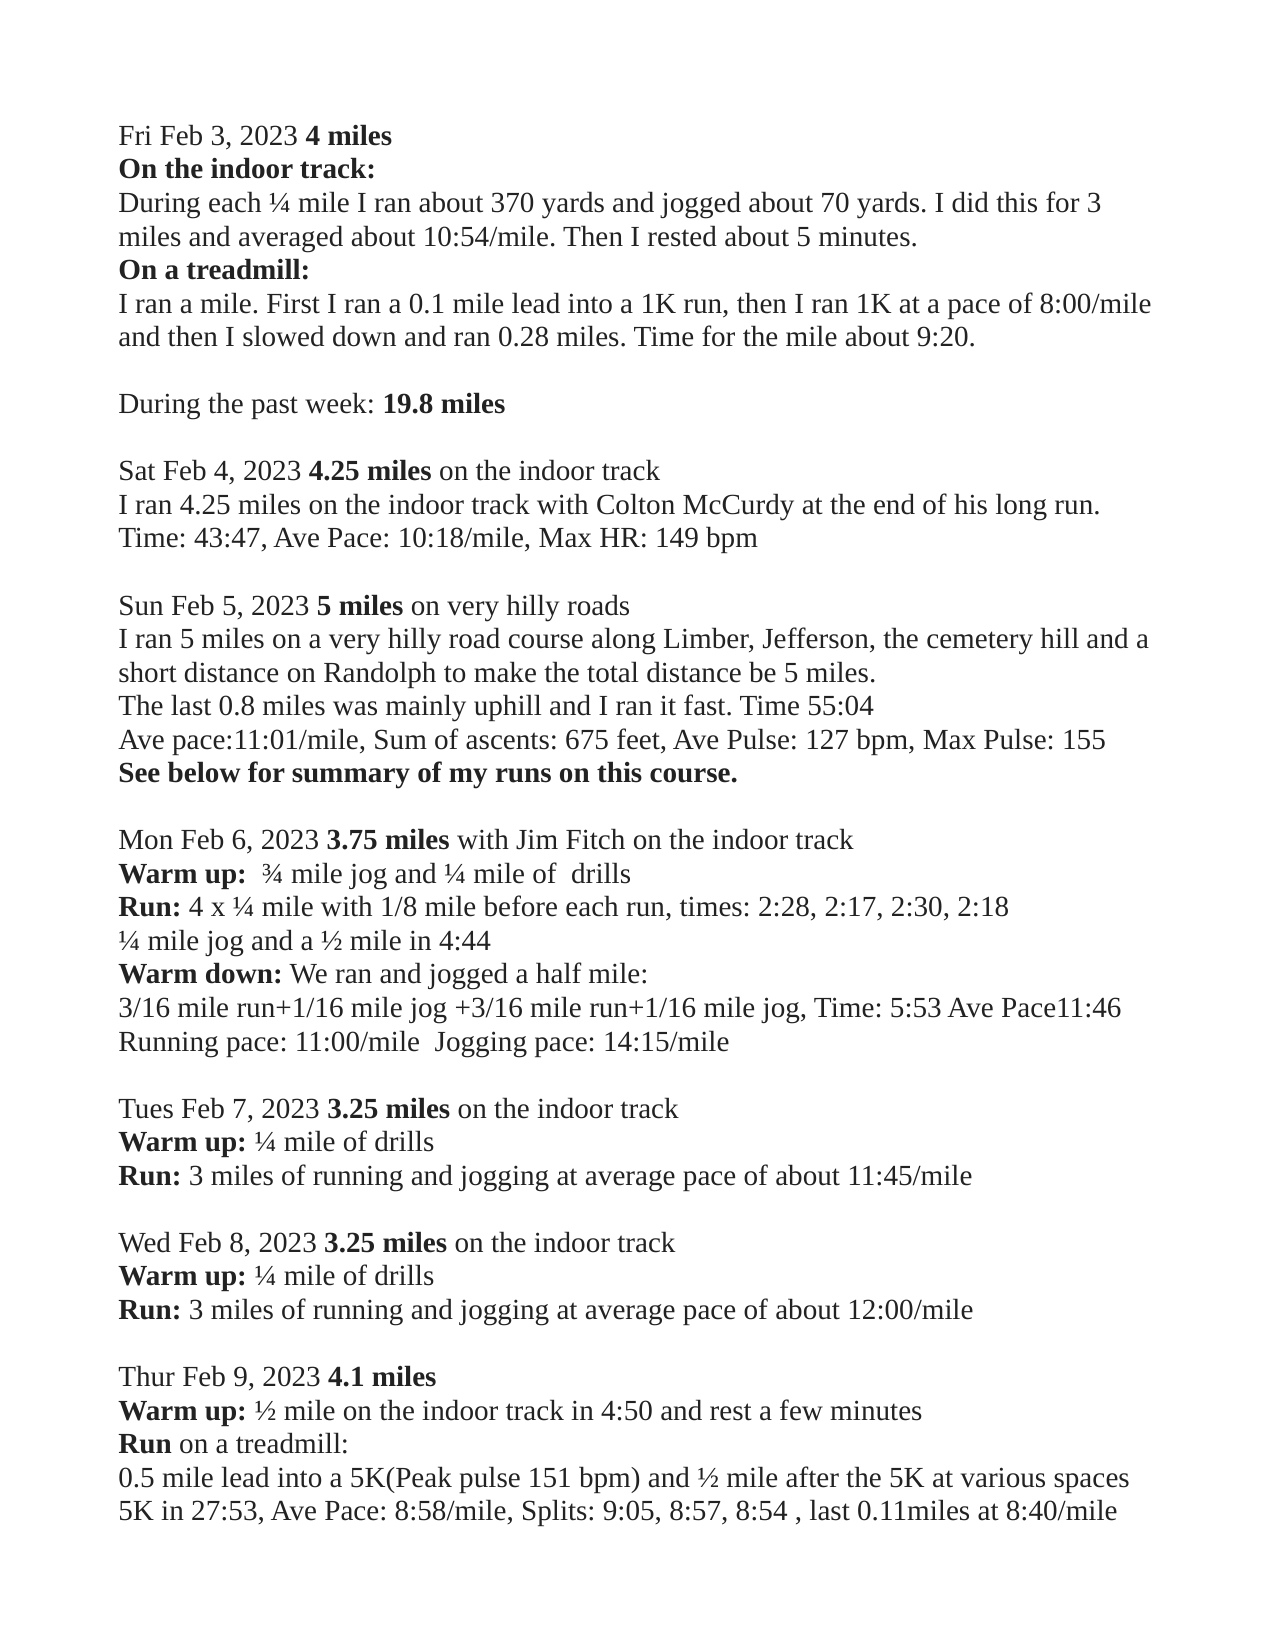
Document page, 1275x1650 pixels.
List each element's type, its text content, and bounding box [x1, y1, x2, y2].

text Time: 43:47, Ave Pace: 10:18/mile, Max HR: 149 bpm [118, 521, 1161, 554]
text Ave pace:11:01/mile, Sum of ascents: 675 feet, Ave Pulse: 127 bpm, Max Pulse: 155 [118, 722, 1161, 755]
text Warm down: We ran and jogged a half mile: [118, 957, 1161, 990]
text During the past week: 19.8 miles [118, 386, 1161, 420]
list 0.5 mile lead into a 5K(Peak pulse 151 bpm) and ½ mile after the 5K at various spaces [118, 1460, 1161, 1493]
text Run: 3 miles of running and jogging at average pace of about 12:00/mile [118, 1292, 1161, 1326]
text Run: 3 miles of running and jogging at average pace of about 11:45/mile [118, 1158, 1161, 1191]
text Sat Feb 4, 2023 4.25 miles on the indoor track [118, 453, 1161, 487]
text ¼ mile jog and a ½ mile in 4:44 [118, 923, 1161, 957]
text Fri Feb 3, 2023 4 miles [118, 118, 1161, 152]
text On a treadmill: [118, 252, 1161, 286]
text Running pace: 11:00/mile Jogging pace: 14:15/mile [118, 1024, 1161, 1057]
text Run on a treadmill: [118, 1426, 1161, 1460]
text Sun Feb 5, 2023 5 miles on very hilly roads [118, 588, 1161, 621]
text See below for summary of my runs on this course. [118, 755, 1161, 789]
text I ran a mile. First I ran a 0.1 mile lead into a 1K run, then I ran 1K at a pace of 8:00/mile and then I slowed down and ran 0.28 miles. Time for the mile about 9:20. [118, 286, 1161, 353]
text Warm up: ¾ mile jog and ¼ mile of drills [118, 856, 1161, 889]
text The last 0.8 miles was mainly uphill and I ran it fast. Time 55:04 [118, 688, 1161, 722]
text On the indoor track: [118, 152, 1161, 185]
text 5K in 27:53, Ave Pace: 8:58/mile, Splits: 9:05, 8:57, 8:54 , last 0.11miles at 8:40/mile [118, 1493, 1161, 1527]
text Warm up: ½ mile on the indoor track in 4:50 and rest a few minutes [118, 1393, 1161, 1426]
text Tues Feb 7, 2023 3.25 miles on the indoor track [118, 1091, 1161, 1124]
text 3/16 mile run+1/16 mile jog +3/16 mile run+1/16 mile jog, Time: 5:53 Ave Pace11:46 [118, 990, 1161, 1024]
text Warm up: ¼ mile of drills [118, 1258, 1161, 1292]
text I ran 5 miles on a very hilly road course along Limber, Jefferson, the cemetery hill and a short distance on Randolph to make the total distance be 5 miles. [118, 621, 1161, 688]
text Wed Feb 8, 2023 3.25 miles on the indoor track [118, 1225, 1161, 1258]
text Thur Feb 9, 2023 4.1 miles [118, 1359, 1161, 1393]
text Run: 4 x ¼ mile with 1/8 mile before each run, times: 2:28, 2:17, 2:30, 2:18 [118, 889, 1161, 923]
text I ran 4.25 miles on the indoor track with Colton McCurdy at the end of his long run. [118, 487, 1161, 521]
text Mon Feb 6, 2023 3.75 miles with Jim Fitch on the indoor track [118, 822, 1161, 856]
text Warm up: ¼ mile of drills [118, 1124, 1161, 1158]
text During each ¼ mile I ran about 370 yards and jogged about 70 yards. I did this for 3 miles and averaged about 10:54/mile. Then I rested about 5 minutes. [118, 185, 1161, 252]
